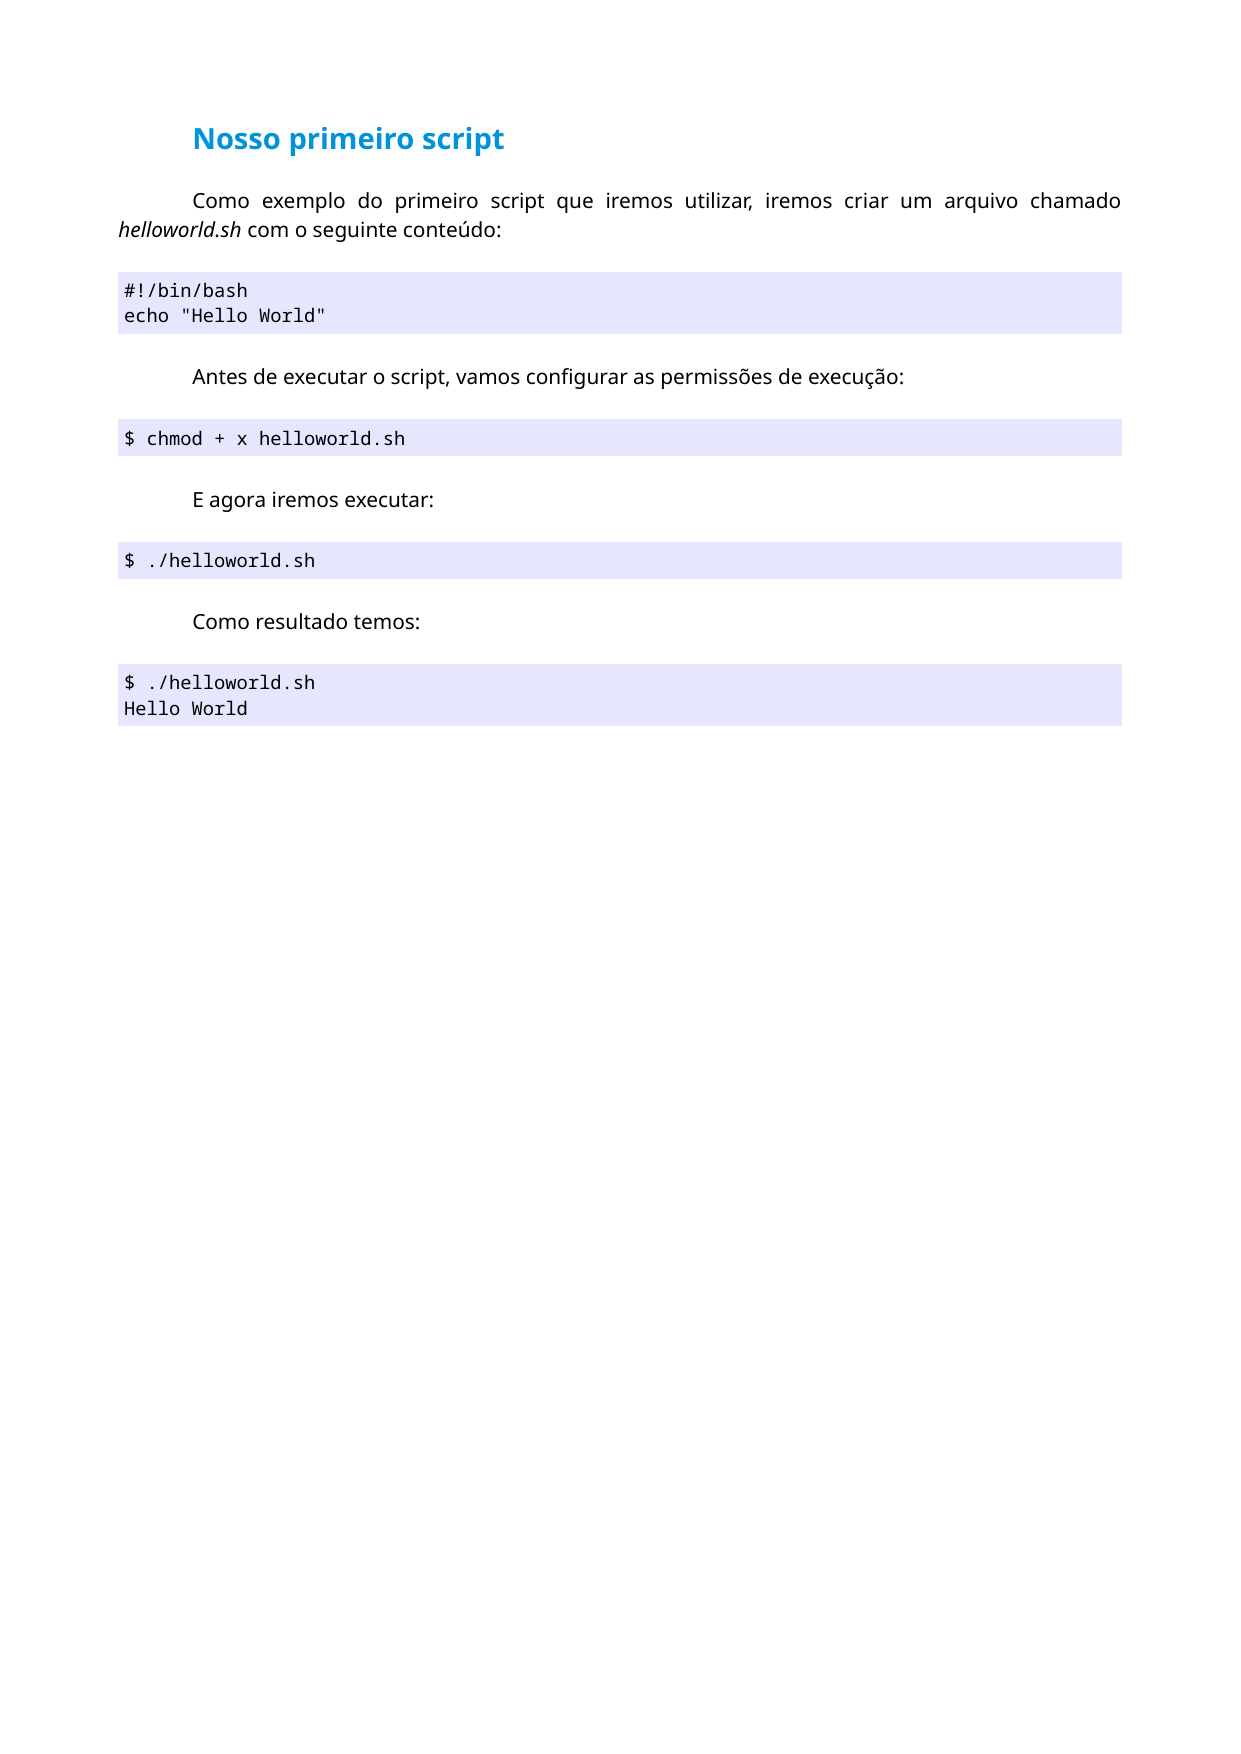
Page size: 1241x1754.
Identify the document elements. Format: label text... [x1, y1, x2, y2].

text Como resultado temos: [118, 607, 1122, 636]
text Antes de executar o script, vamos configurar as permissões de execução: [118, 362, 1122, 391]
text Como exemplo do primeiro script que iremos utilizar, iremos criar um arquivo chamado helloworld.sh com o seguinte conteúdo: [118, 186, 1122, 243]
table_header $ chmod + x helloworld.sh [118, 419, 1122, 456]
text E agora iremos executar: [118, 485, 1122, 513]
table_header #!/bin/bash echo "Hello World" [118, 272, 1122, 334]
table_header $ ./helloworld.sh [118, 542, 1122, 579]
table_header $ ./helloworld.sh Hello World [118, 664, 1122, 726]
text Nosso primeiro script [118, 118, 1122, 158]
